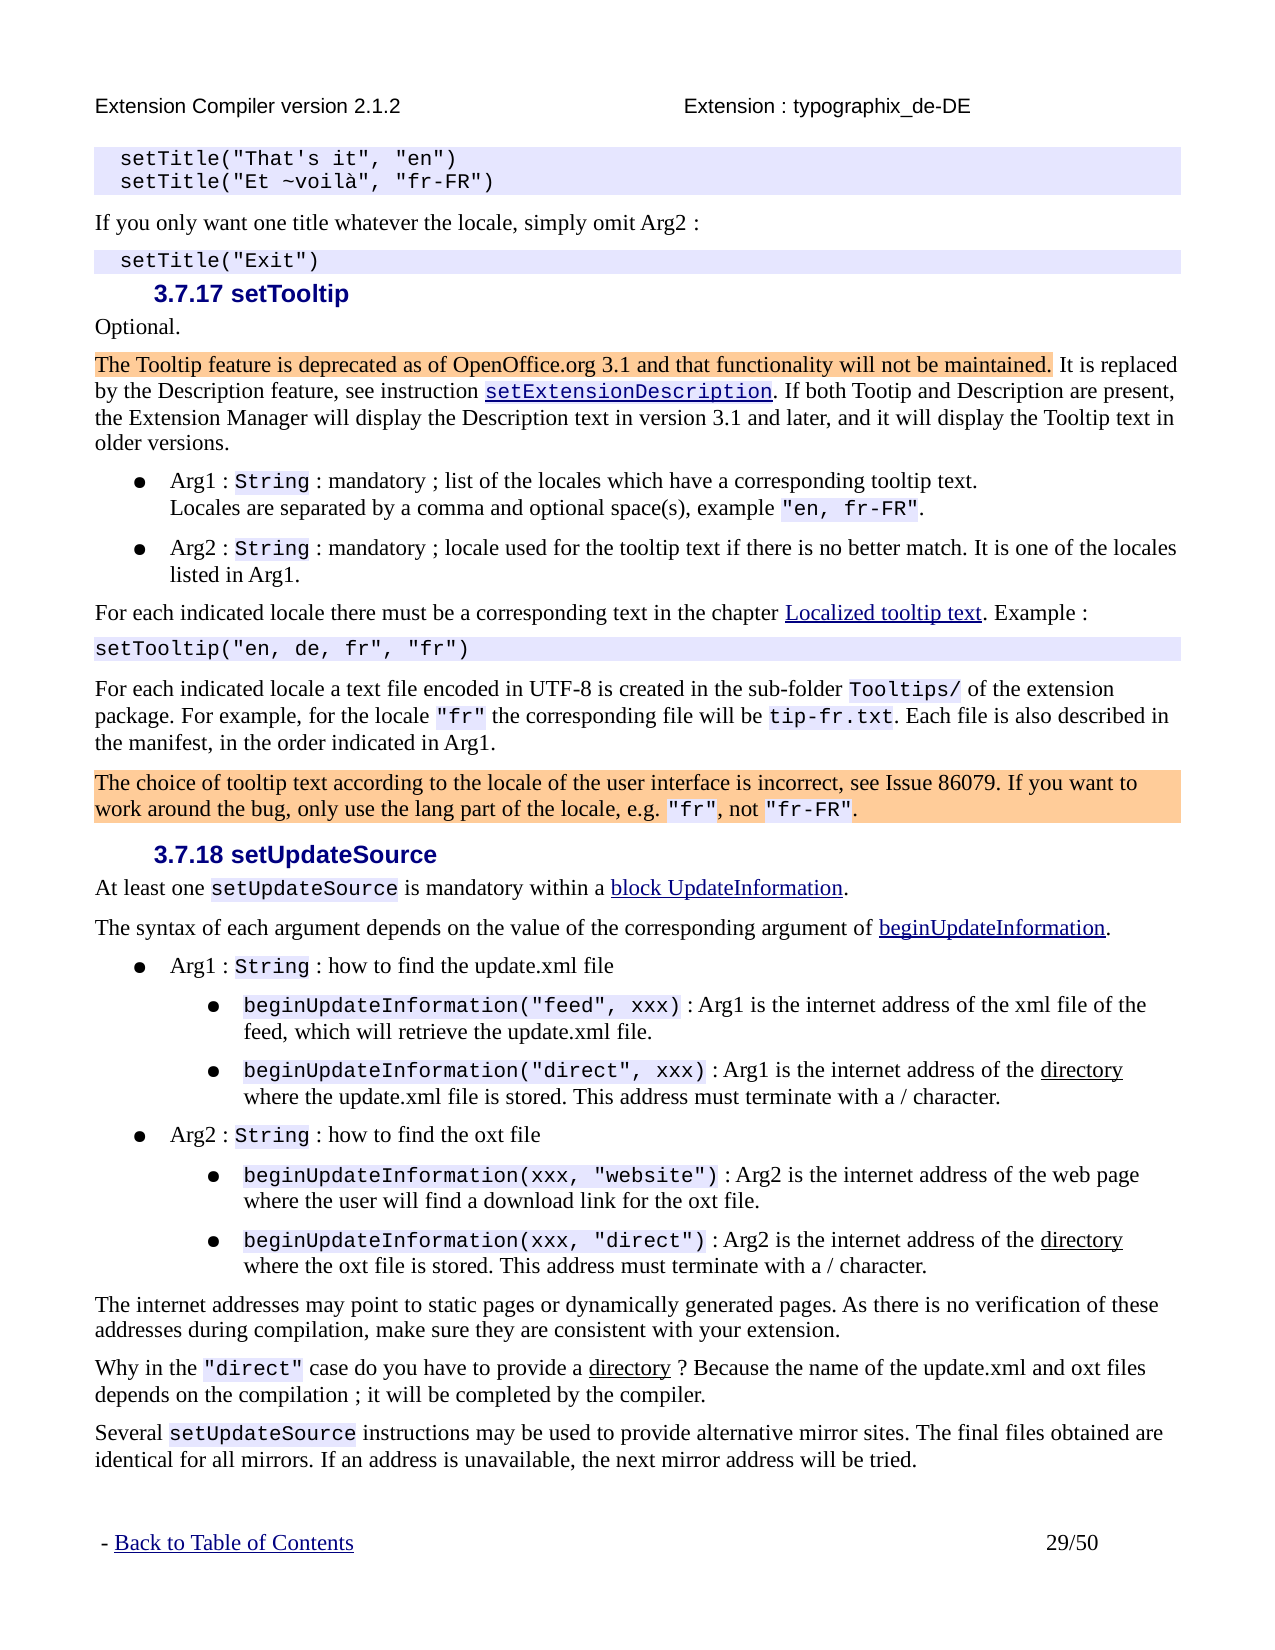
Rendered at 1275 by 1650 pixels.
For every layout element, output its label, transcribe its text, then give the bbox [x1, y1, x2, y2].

text Optional. [94, 314, 1181, 339]
text The choice of tooltip text according to the locale of the user interface is incorrect, see Issue 86079. If you want to work around the bug, only use the lang part of the locale, e.g. "fr", not "fr-FR". [94, 770, 1181, 823]
list beginUpdateInformation(xxx, "direct") : Arg2 is the internet address of the directory where the oxt file is stored. This address must terminate with a / character. [206, 1226, 1181, 1279]
text For each indicated locale a text file encoded in UTF-8 is created in the sub-folder Tooltips/ of the extension package. For example, for the locale "fr" the corresponding file will be tip-fr.txt. Each file is also described in the manifest, in the order indicated in Arg1. [94, 676, 1181, 756]
text Why in the "direct" case do you have to provide a directory ? Because the name of the update.xml and oxt files depends on the compilation ; it will be completed by the compiler. [94, 1355, 1181, 1407]
text setTitle("Exit") [94, 250, 1181, 274]
list beginUpdateInformation(xxx, "website") : Arg2 is the internet address of the web page where the user will find a download link for the oxt file. [206, 1161, 1181, 1214]
text At least one setUpdateSource is mandatory within a block UpdateInformation. [94, 875, 1181, 902]
text Several setUpdateSource instructions may be used to provide alternative mirror sites. The final files obtained are identical for all mirrors. If an address is unavailable, the next mirror address will be tried. [94, 1420, 1181, 1472]
list Arg1 : String : how to find the update.xml file [132, 952, 1181, 979]
text setTitle("That's it", "en") [94, 147, 1181, 171]
list Arg1 : String : mandatory ; list of the locales which have a corresponding tooltip text. Locales are separated by a comma and optional space(s), example "en, fr-FR". [132, 468, 1181, 522]
text setTitle("Et ~voilà", "fr-FR") [94, 171, 1181, 195]
text The Tooltip feature is deprecated as of OpenOffice.org 3.1 and that functionality will not be maintained. It is replaced by the Description feature, see instruction setExtensionDescription. If both Tootip and Description are present, the Extension Manager will display the Description text in version 3.1 and later, and it will display the Tooltip text in older versions. [94, 352, 1181, 456]
subtitle setUpdateSource [153, 841, 1181, 869]
text For each indicated locale there must be a corresponding text in the chapter Localized tooltip text. Example : [94, 599, 1181, 625]
text The syntax of each argument depends on the value of the corresponding argument of beginUpdateInformation. [94, 914, 1181, 940]
text setTooltip("en, de, fr", "fr") [94, 637, 1181, 661]
text The internet addresses may point to static pages or dynamically generated pages. As there is no verification of these addresses during compilation, make sure they are consistent with your extension. [94, 1291, 1181, 1342]
list beginUpdateInformation("feed", xxx) : Arg1 is the internet address of the xml file of the feed, which will retrieve the update.xml file. [206, 992, 1181, 1044]
list beginUpdateInformation("direct", xxx) : Arg1 is the internet address of the directory where the update.xml file is stored. This address must terminate with a / character. [206, 1057, 1181, 1109]
list Arg2 : String : mandatory ; locale used for the tooltip text if there is no better match. It is one of the locales listed in Arg1. [132, 534, 1181, 587]
list Arg2 : String : how to find the oxt file [132, 1122, 1181, 1149]
subtitle setTooltip [153, 280, 1181, 308]
text If you only want one title whatever the locale, simply omit Arg2 : [94, 210, 1181, 236]
